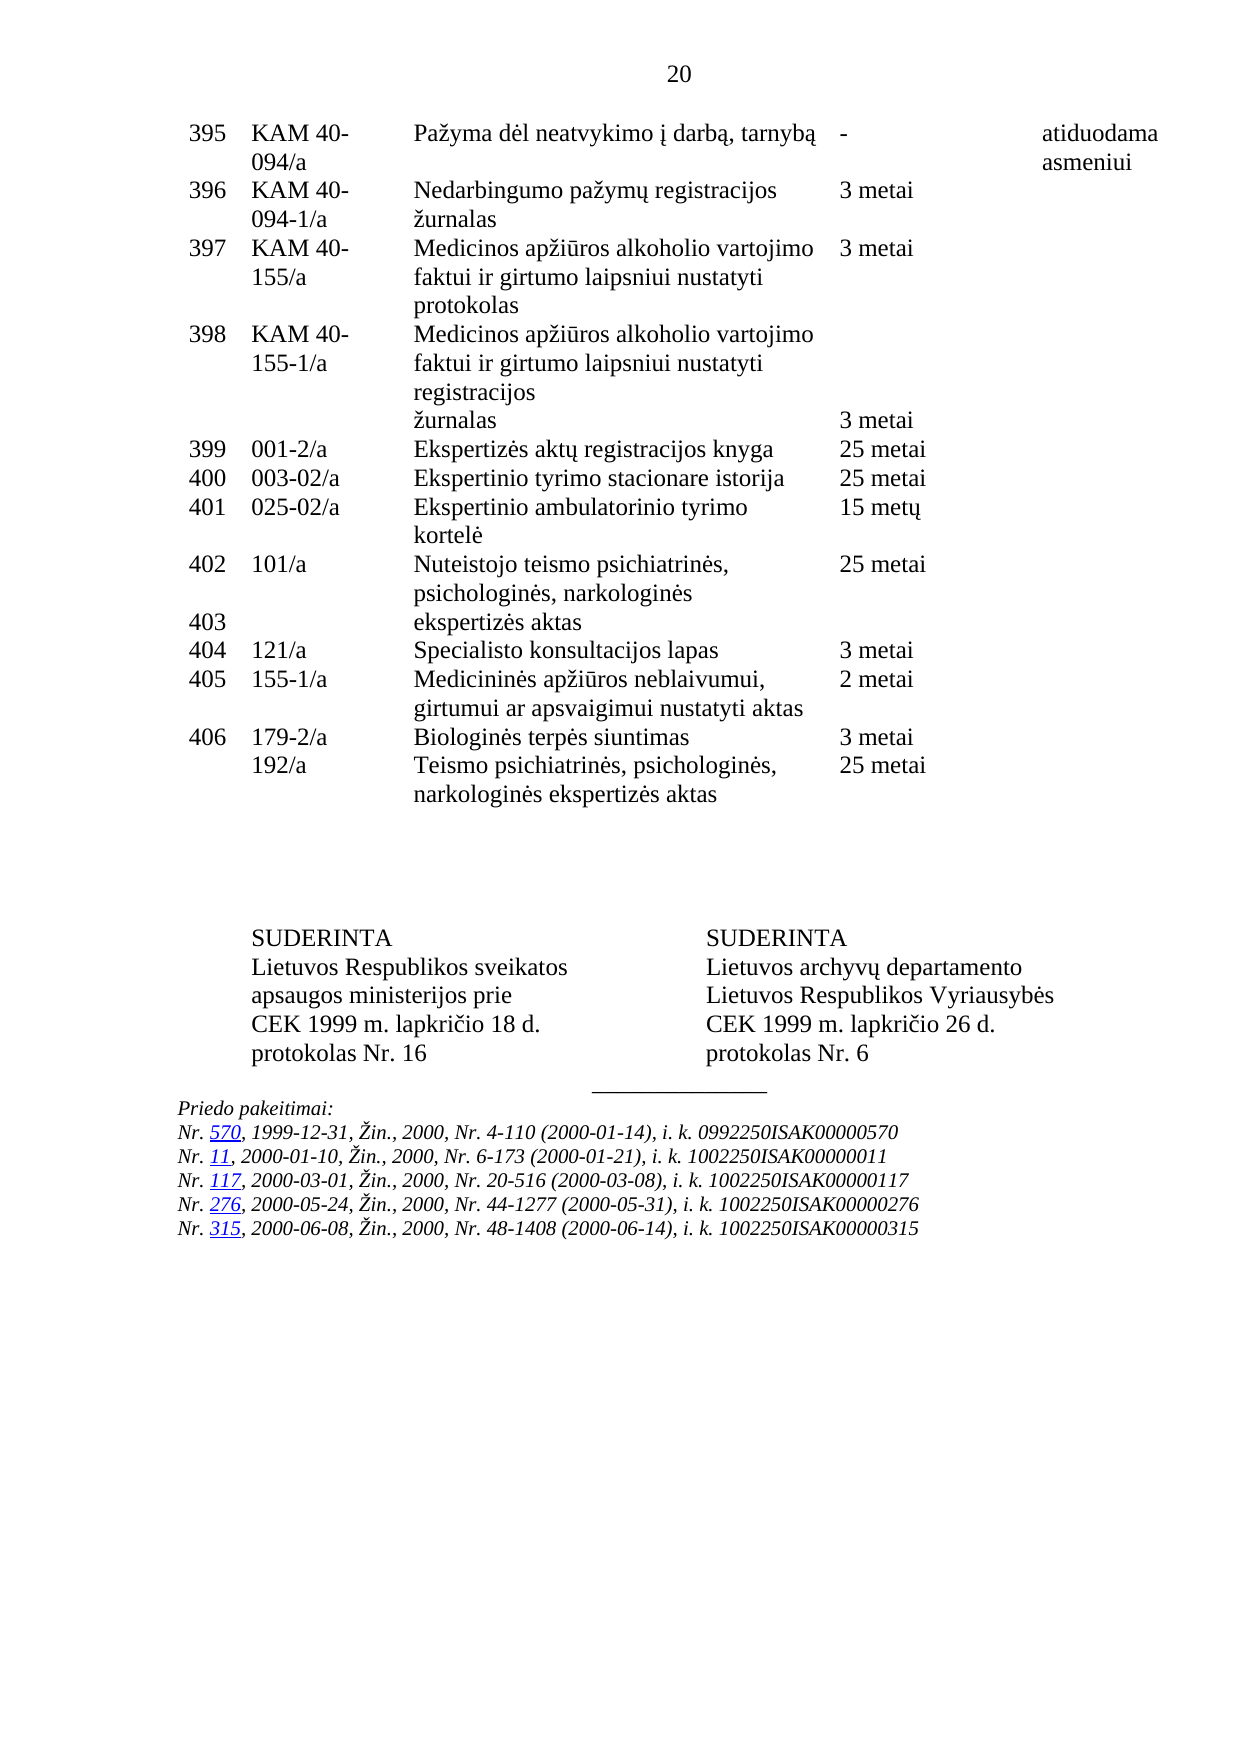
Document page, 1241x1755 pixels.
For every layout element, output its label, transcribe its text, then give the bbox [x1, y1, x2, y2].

table_cell [1176, 492, 1181, 549]
table_cell [1176, 751, 1181, 808]
table_cell 025-02/a [240, 492, 402, 549]
table_cell [1031, 636, 1176, 664]
table_cell Nuteistojo teismo psichiatrinės, psichologinės, narkologinės [402, 549, 828, 607]
table_cell [1031, 463, 1176, 492]
table_cell [240, 837, 402, 866]
table_cell [1176, 406, 1181, 434]
table_cell [1176, 118, 1181, 176]
table_cell 403 [177, 607, 240, 636]
text Nr. 315, 2000-06-08, Žin., 2000, Nr. 48-1408 (2000-06-14), i. k. 1002250ISAK00000315 [177, 1216, 1181, 1240]
table_cell [1031, 866, 1176, 894]
table_cell KAM 40-094-1/a [240, 176, 402, 233]
table_cell [402, 837, 828, 866]
table_cell [1031, 319, 1176, 406]
table_cell Specialisto konsultacijos lapas [402, 636, 828, 664]
table_cell 25 metai [828, 463, 1031, 492]
table_cell [1176, 233, 1181, 319]
table_cell [1031, 751, 1176, 808]
table_cell [828, 808, 1031, 837]
table_cell [177, 837, 240, 866]
table_cell 25 metai [828, 549, 1031, 607]
table_cell [1031, 664, 1176, 722]
table_cell [240, 607, 402, 636]
table_cell 400 [177, 463, 240, 492]
table_cell [402, 866, 828, 894]
table_cell [1176, 463, 1181, 492]
table_cell [1176, 319, 1181, 406]
table_cell [1176, 607, 1181, 636]
table_cell 401 [177, 492, 240, 549]
table_cell 25 metai [828, 751, 1031, 808]
table_cell 192/a [240, 751, 402, 808]
table_cell Medicinos apžiūros alkoholio vartojimo faktui ir girtumo laipsniui nustatyti registracijos [402, 319, 828, 406]
table_cell [1031, 434, 1176, 463]
table_cell 404 [177, 636, 240, 664]
table_cell ekspertizės aktas [402, 607, 828, 636]
table_cell 179-2/a [240, 722, 402, 751]
table_cell [240, 808, 402, 837]
table_cell 3 metai [828, 406, 1031, 434]
table_cell atiduodama asmeniui [1031, 118, 1176, 176]
table_cell [1031, 492, 1176, 549]
table_cell 121/a [240, 636, 402, 664]
text Nr. 570, 1999-12-31, Žin., 2000, Nr. 4-110 (2000-01-14), i. k. 0992250ISAK00000570 [177, 1120, 1181, 1144]
text Nr. 276, 2000-05-24, Žin., 2000, Nr. 44-1277 (2000-05-31), i. k. 1002250ISAK00000276 [177, 1192, 1181, 1216]
table_cell [1176, 722, 1181, 751]
table_cell [1176, 866, 1181, 894]
table_cell 398 [177, 319, 240, 406]
table_cell [1031, 722, 1176, 751]
table_cell [1176, 808, 1181, 837]
table_cell [1031, 233, 1176, 319]
table_cell 399 [177, 434, 240, 463]
table_cell Pažyma dėl neatvykimo į darbą, tarnybą [402, 118, 828, 176]
text Nr. 117, 2000-03-01, Žin., 2000, Nr. 20-516 (2000-03-08), i. k. 1002250ISAK00000117 [177, 1168, 1181, 1192]
table_cell [1176, 549, 1181, 607]
table_cell [1031, 549, 1176, 607]
table_cell 15 metų [828, 492, 1031, 549]
table_cell 101/a [240, 549, 402, 607]
table_cell 405 [177, 664, 240, 722]
table_cell KAM 40-155-1/a [240, 319, 402, 406]
table_cell [828, 837, 1031, 866]
table_cell [177, 751, 240, 808]
table_cell [1031, 808, 1176, 837]
table_cell [1031, 837, 1176, 866]
table_cell Ekspertizės aktų registracijos knyga [402, 434, 828, 463]
table_cell [828, 607, 1031, 636]
table_cell [1176, 837, 1181, 866]
table_cell [1031, 176, 1176, 233]
table_cell [240, 866, 402, 894]
table_cell 001-2/a [240, 434, 402, 463]
table_cell 395 [177, 118, 240, 176]
table_cell Biologinės terpės siuntimas [402, 722, 828, 751]
table_cell Teismo psichiatrinės, psichologinės, narkologinės ekspertizės aktas [402, 751, 828, 808]
table_cell 402 [177, 549, 240, 607]
table_cell KAM 40-094/a [240, 118, 402, 176]
table_cell 3 metai [828, 176, 1031, 233]
text SUDERINTA SUDERINTA [177, 923, 1181, 952]
text CEK 1999 m. lapkričio 18 d. CEK 1999 m. lapkričio 26 d. [177, 1009, 1181, 1038]
table_cell žurnalas [402, 406, 828, 434]
table_cell Ekspertinio tyrimo stacionare istorija [402, 463, 828, 492]
table_cell [1176, 176, 1181, 233]
table_cell 2 metai [828, 664, 1031, 722]
table_cell [177, 866, 240, 894]
table_cell 3 metai [828, 636, 1031, 664]
table_cell 397 [177, 233, 240, 319]
table_cell - [828, 118, 1031, 176]
table_cell [1176, 664, 1181, 722]
table_cell KAM 40-155/a [240, 233, 402, 319]
text ______________ [177, 1067, 1181, 1096]
table_cell [1031, 607, 1176, 636]
table_cell 155-1/a [240, 664, 402, 722]
table_cell Ekspertinio ambulatorinio tyrimo kortelė [402, 492, 828, 549]
table_cell 396 [177, 176, 240, 233]
table_cell [828, 866, 1031, 894]
table_cell Medicininės apžiūros neblaivumui, girtumui ar apsvaigimui nustatyti aktas [402, 664, 828, 722]
table_cell 003-02/a [240, 463, 402, 492]
text Priedo pakeitimai: [177, 1096, 1181, 1120]
table_cell Medicinos apžiūros alkoholio vartojimo faktui ir girtumo laipsniui nustatyti protokolas [402, 233, 828, 319]
text apsaugos ministerijos prie Lietuvos Respublikos Vyriausybės [177, 981, 1181, 1009]
table_cell [177, 406, 240, 434]
table_cell [1031, 406, 1176, 434]
text Lietuvos Respublikos sveikatos Lietuvos archyvų departamento [177, 952, 1181, 981]
table_cell 3 metai [828, 722, 1031, 751]
table_cell [1176, 636, 1181, 664]
text Nr. 11, 2000-01-10, Žin., 2000, Nr. 6-173 (2000-01-21), i. k. 1002250ISAK00000011 [177, 1144, 1181, 1168]
table_cell [177, 808, 240, 837]
table_cell [1176, 434, 1181, 463]
text protokolas Nr. 16 protokolas Nr. 6 [177, 1038, 1181, 1067]
table_cell [240, 406, 402, 434]
table_cell 25 metai [828, 434, 1031, 463]
table_cell [828, 319, 1031, 406]
table_cell 3 metai [828, 233, 1031, 319]
table_cell [402, 808, 828, 837]
table_cell Nedarbingumo pažymų registracijos žurnalas [402, 176, 828, 233]
table_cell 406 [177, 722, 240, 751]
